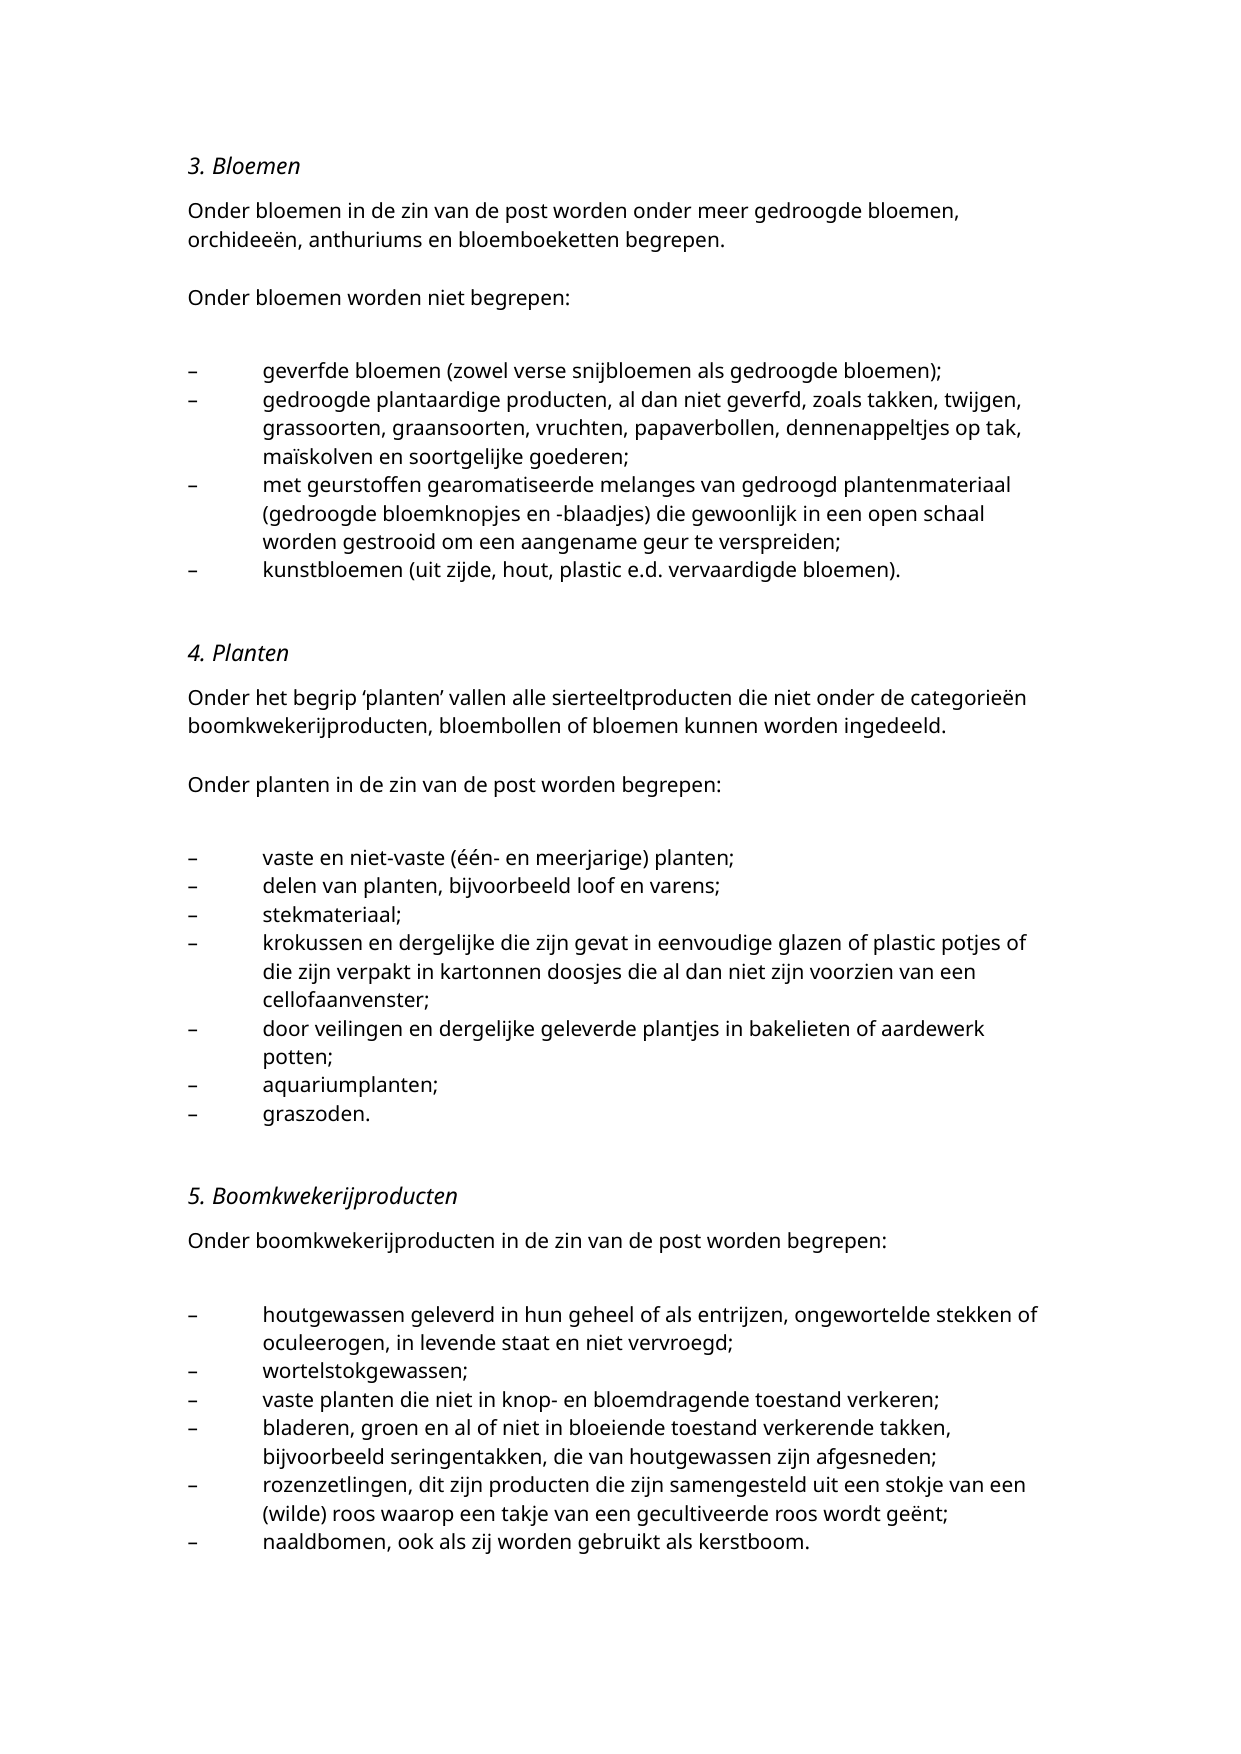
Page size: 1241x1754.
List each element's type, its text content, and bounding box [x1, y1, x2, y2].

list stekmateriaal; [187, 900, 1053, 928]
list door veilingen en dergelijke geleverde plantjes in bakelieten of aardewerk potten; [187, 1014, 1053, 1071]
text Onder bloemen in de zin van de post worden onder meer gedroogde bloemen, orchideeën, anthuriums en bloemboeketten begrepen. [187, 196, 1053, 253]
list wortelstokgewassen; [187, 1357, 1053, 1385]
list krokussen en dergelijke die zijn gevat in eenvoudige glazen of plastic potjes of die zijn verpakt in kartonnen doosjes die al dan niet zijn voorzien van een cellofaanvenster; [187, 928, 1053, 1014]
text Onder planten in de zin van de post worden begrepen: [187, 770, 1053, 798]
list gedroogde plantaardige producten, al dan niet geverfd, zoals takken, twijgen, grassoorten, graansoorten, vruchten, papaverbollen, dennenappeltjes op tak, maïskolven en soortgelijke goederen; [187, 385, 1053, 470]
list aquariumplanten; [187, 1071, 1053, 1099]
subtitle 3. Bloemen [187, 150, 1053, 181]
list met geurstoffen gearomatiseerde melanges van gedroogd plantenmateriaal (gedroogde bloemknopjes en -blaadjes) die gewoonlijk in een open schaal worden gestrooid om een aangename geur te verspreiden; [187, 470, 1053, 556]
list rozenzetlingen, dit zijn producten die zijn samengesteld uit een stokje van een (wilde) roos waarop een takje van een gecultiveerde roos wordt geënt; [187, 1470, 1053, 1527]
list vaste en niet-vaste (één- en meerjarige) planten; [187, 843, 1053, 872]
list graszoden. [187, 1099, 1053, 1127]
text Onder boomkwekerijproducten in de zin van de post worden begrepen: [187, 1226, 1053, 1255]
list geverfde bloemen (zowel verse snijbloemen als gedroogde bloemen); [187, 357, 1053, 385]
subtitle 4. Planten [187, 637, 1053, 668]
list naaldbomen, ook als zij worden gebruikt als kerstboom. [187, 1527, 1053, 1556]
text Onder het begrip ‘planten’ vallen alle sierteeltproducten die niet onder de categorieën boomkwekerijproducten, bloembollen of bloemen kunnen worden ingedeeld. [187, 683, 1053, 740]
list kunstbloemen (uit zijde, hout, plastic e.d. vervaardigde bloemen). [187, 556, 1053, 584]
list delen van planten, bijvoorbeeld loof en varens; [187, 872, 1053, 900]
list vaste planten die niet in knop- en bloemdragende toestand verkeren; [187, 1385, 1053, 1413]
subtitle 5. Boomkwekerijproducten [187, 1180, 1053, 1211]
list houtgewassen geleverd in hun geheel of als entrijzen, ongewortelde stekken of oculeerogen, in levende staat en niet vervroegd; [187, 1300, 1053, 1357]
list bladeren, groen en al of niet in bloeiende toestand verkerende takken, bijvoorbeeld seringentakken, die van houtgewassen zijn afgesneden; [187, 1413, 1053, 1470]
text Onder bloemen worden niet begrepen: [187, 283, 1053, 312]
